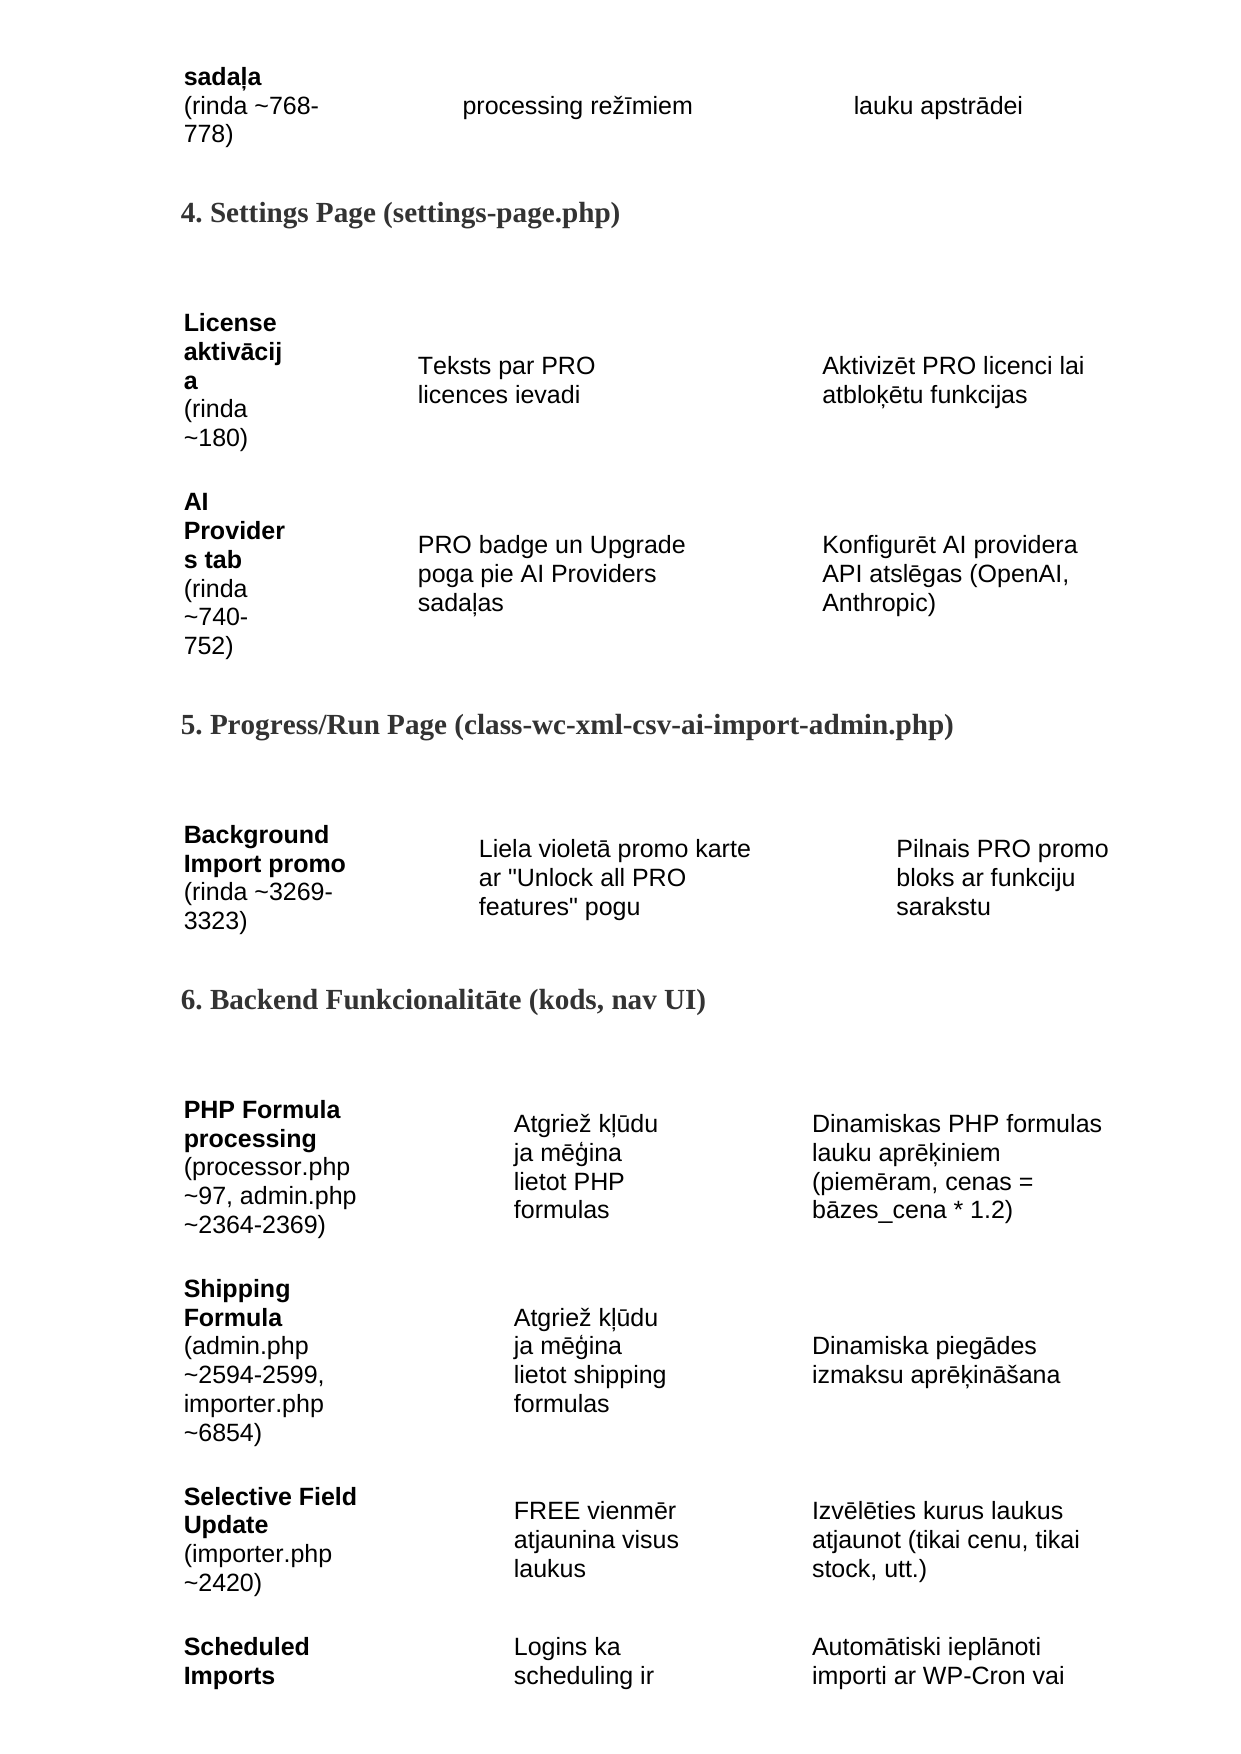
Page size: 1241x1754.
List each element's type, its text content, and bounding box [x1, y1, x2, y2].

table_cell License aktivācija (rinda ~180) [118, 305, 352, 484]
table_cell PHP Formula processing (processor.php ~97, admin.php ~2364-2369) [118, 1092, 448, 1271]
table_cell Dinamiska piegādes izmaksu aprēķināšana [746, 1271, 1181, 1479]
table_cell Shipping Formula (admin.php ~2594-2599, importer.php ~6854) [118, 1271, 448, 1479]
table_header Funkcija [352, 241, 757, 305]
table_cell Dinamiskas PHP formulas lauku aprēķiniem (piemēram, cenas = bāzes_cena * 1.2) [746, 1092, 1181, 1271]
table_cell Logins ka scheduling ir [448, 1629, 746, 1692]
table_cell Background Import promo (rinda ~3269-3323) [118, 817, 413, 967]
table_cell Izvēlēties kurus laukus atjaunot (tikai cenu, tikai stock, utt.) [746, 1479, 1181, 1629]
table_cell Konfigurēt AI providera API atslēgas (OpenAI, Anthropic) [757, 484, 1181, 692]
subtitle 5. Progress/Run Page (class-wc-xml-csv-ai-import-admin.php) [181, 707, 1119, 740]
table_cell Selective Field Update (importer.php ~2420) [118, 1479, 448, 1629]
table_header Ko atrisina PRO [757, 241, 1181, 305]
table_cell Liela violetā promo karte ar "Unlock all PRO features" pogu [413, 817, 831, 967]
table_cell Scheduled Imports [118, 1629, 448, 1692]
table_cell processing režīmiem [397, 59, 788, 181]
table_header Vieta [118, 1028, 448, 1092]
table_header Vieta [118, 753, 413, 817]
table_header Funkcija [448, 1028, 746, 1092]
table_cell Teksts par PRO licences ievadi [352, 305, 757, 484]
table_cell AI Providers tab (rinda ~740-752) [118, 484, 352, 692]
table_cell lauku apstrādei [788, 59, 1181, 181]
table_header Ko atrisina PRO [831, 753, 1181, 817]
subtitle 4. Settings Page (settings-page.php) [181, 195, 1119, 229]
table_header Funkcija [413, 753, 831, 817]
table_cell Atgriež kļūdu ja mēģina lietot PHP formulas [448, 1092, 746, 1271]
table_header Ko atrisina PRO [746, 1028, 1181, 1092]
table_cell sadaļa (rinda ~768-778) [118, 59, 397, 181]
table_cell FREE vienmēr atjaunina visus laukus [448, 1479, 746, 1629]
table_cell Aktivizēt PRO licenci lai atbloķētu funkcijas [757, 305, 1181, 484]
subtitle 6. Backend Funkcionalitāte (kods, nav UI) [181, 982, 1119, 1015]
table_cell PRO badge un Upgrade poga pie AI Providers sadaļas [352, 484, 757, 692]
table_cell Atgriež kļūdu ja mēģina lietot shipping formulas [448, 1271, 746, 1479]
table_cell Pilnais PRO promo bloks ar funkciju sarakstu [831, 817, 1181, 967]
table_header Vieta [118, 241, 352, 305]
table_cell Automātiski ieplānoti importi ar WP-Cron vai [746, 1629, 1181, 1692]
